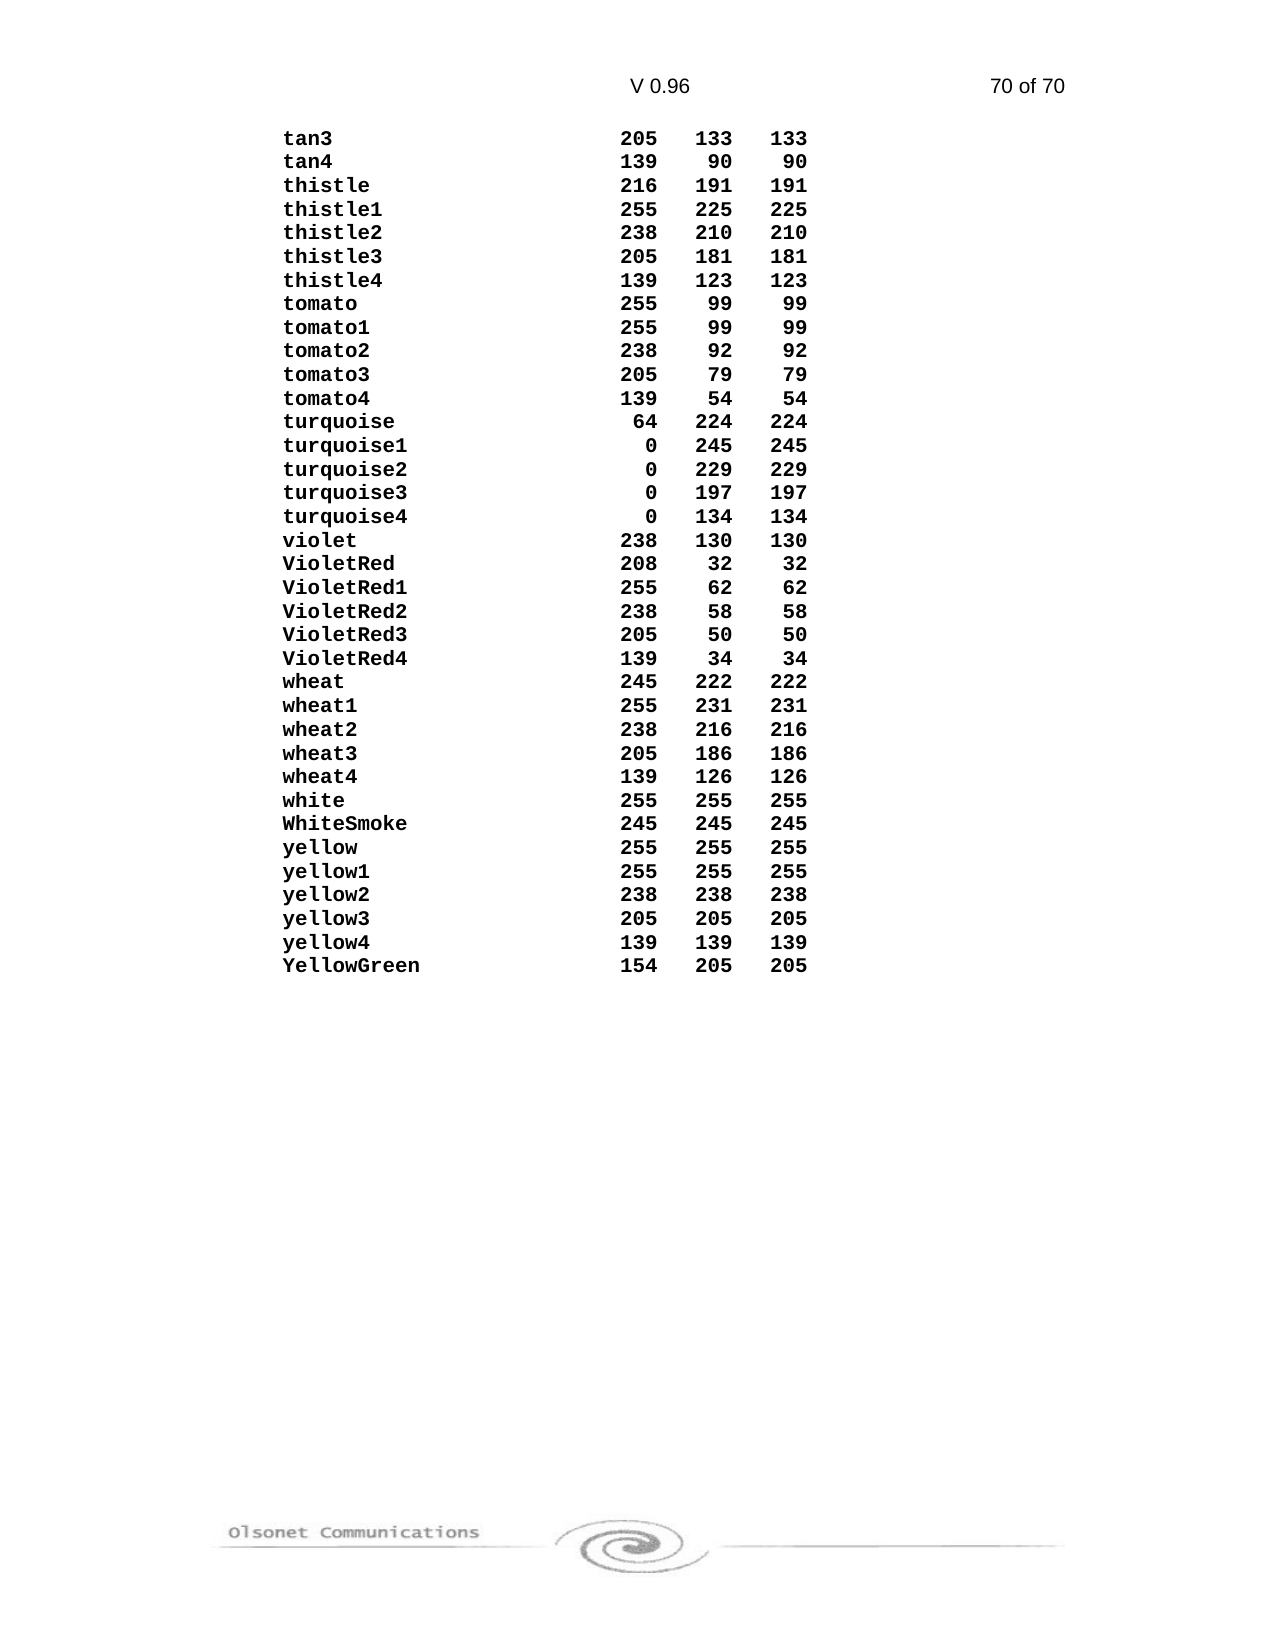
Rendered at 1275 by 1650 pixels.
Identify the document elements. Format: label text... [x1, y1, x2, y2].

text thistle1 255 225 225 [282, 199, 1065, 222]
text turquoise2 0 229 229 [282, 459, 1065, 482]
text YellowGreen 154 205 205 [282, 955, 1065, 979]
text tomato3 205 79 79 [282, 364, 1065, 388]
text tomato2 238 92 92 [282, 341, 1065, 364]
text yellow 255 255 255 [282, 837, 1065, 861]
text turquoise1 0 245 245 [282, 435, 1065, 459]
text yellow3 205 205 205 [282, 908, 1065, 932]
text tomato4 139 54 54 [282, 388, 1065, 411]
text turquoise 64 224 224 [282, 411, 1065, 435]
text wheat1 255 231 231 [282, 695, 1065, 719]
text thistle 216 191 191 [282, 175, 1065, 199]
text white 255 255 255 [282, 790, 1065, 813]
picture [210, 1504, 1065, 1596]
text yellow1 255 255 255 [282, 861, 1065, 884]
text turquoise3 0 197 197 [282, 482, 1065, 506]
text wheat2 238 216 216 [282, 719, 1065, 742]
text WhiteSmoke 245 245 245 [282, 813, 1065, 837]
text turquoise4 0 134 134 [282, 506, 1065, 530]
text VioletRed 208 32 32 [282, 553, 1065, 577]
text wheat 245 222 222 [282, 672, 1065, 695]
text thistle4 139 123 123 [282, 269, 1065, 293]
text VioletRed4 139 34 34 [282, 648, 1065, 672]
text VioletRed2 238 58 58 [282, 601, 1065, 624]
text yellow4 139 139 139 [282, 932, 1065, 955]
text tomato 255 99 99 [282, 293, 1065, 317]
text wheat3 205 186 186 [282, 742, 1065, 766]
text tomato1 255 99 99 [282, 317, 1065, 341]
text VioletRed1 255 62 62 [282, 577, 1065, 601]
text yellow2 238 238 238 [282, 884, 1065, 908]
text thistle3 205 181 181 [282, 246, 1065, 269]
text thistle2 238 210 210 [282, 222, 1065, 246]
text violet 238 130 130 [282, 530, 1065, 553]
text tan3 205 133 133 [282, 128, 1065, 151]
text wheat4 139 126 126 [282, 766, 1065, 790]
text VioletRed3 205 50 50 [282, 624, 1065, 648]
text tan4 139 90 90 [282, 151, 1065, 175]
